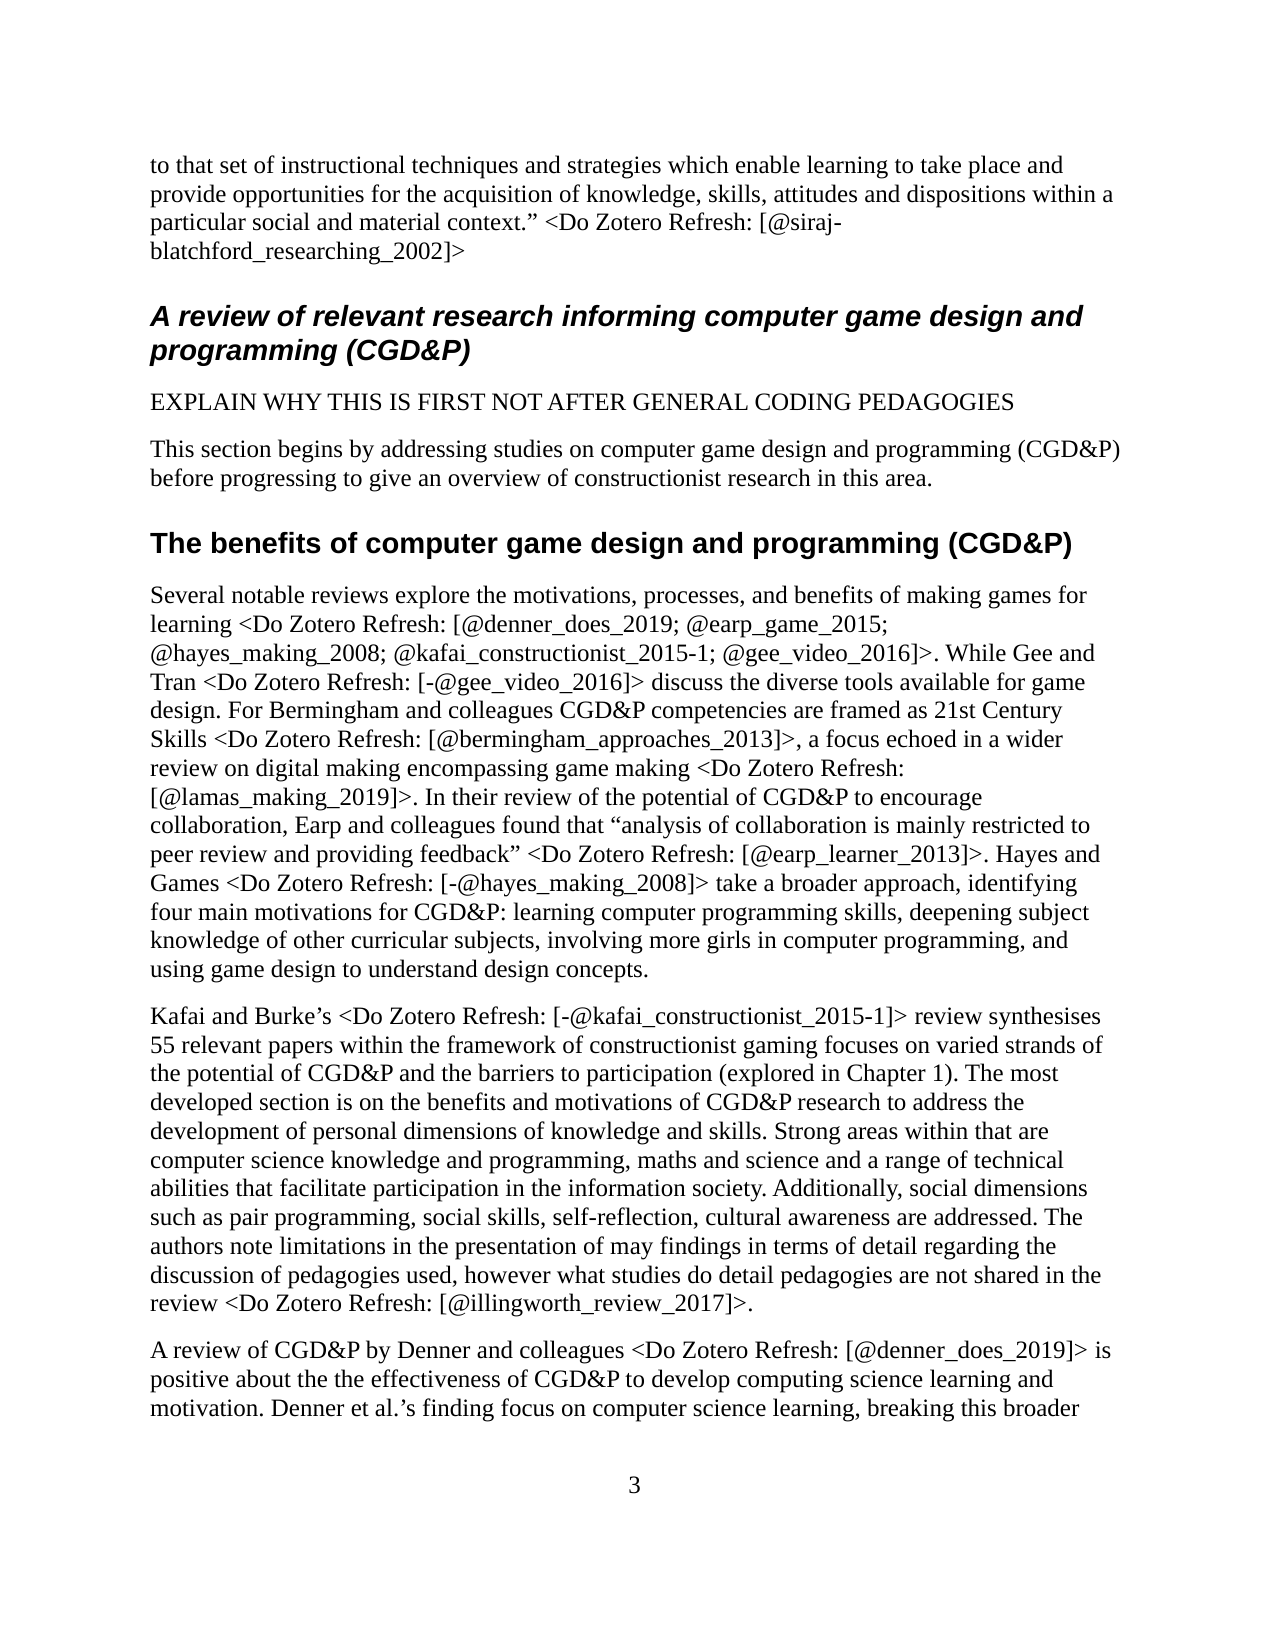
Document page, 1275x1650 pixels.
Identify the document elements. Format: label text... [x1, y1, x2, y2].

text to that set of instructional techniques and strategies which enable learning to take place and provide opportunities for the acquisition of knowledge, skills, attitudes and dispositions within a particular social and material context.” <Do Zotero Refresh: [@siraj-blatchford_researching_2002]> [150, 150, 1125, 265]
text A review of CGD&P by Denner and colleagues <Do Zotero Refresh: [@denner_does_2019]> is positive about the the effectiveness of CGD&P to develop computing science learning and motivation. Denner et al.’s finding focus on computer science learning, breaking this broader [150, 1335, 1125, 1421]
text Several notable reviews explore the motivations, processes, and benefits of making games for learning <Do Zotero Refresh: [@denner_does_2019; @earp_game_2015; @hayes_making_2008; @kafai_constructionist_2015-1; @gee_video_2016]>. While Gee and Tran <Do Zotero Refresh: [-@gee_video_2016]> discuss the diverse tools available for game design. For Bermingham and colleagues CGD&P competencies are framed as 21st Century Skills <Do Zotero Refresh: [@bermingham_approaches_2013]>, a focus echoed in a wider review on digital making encompassing game making <Do Zotero Refresh: [@lamas_making_2019]>. In their review of the potential of CGD&P to encourage collaboration, Earp and colleagues found that “analysis of collaboration is mainly restricted to peer review and providing feedback” <Do Zotero Refresh: [@earp_learner_2013]>. Hayes and Games <Do Zotero Refresh: [-@hayes_making_2008]> take a broader approach, identifying four main motivations for CGD&P: learning computer programming skills, deepening subject knowledge of other curricular subjects, involving more girls in computer programming, and using game design to understand design concepts. [150, 581, 1125, 983]
text This section begins by addressing studies on computer game design and programming (CGD&P) before progressing to give an overview of constructionist research in this area. [150, 434, 1125, 492]
text Kafai and Burke’s <Do Zotero Refresh: [-@kafai_constructionist_2015-1]> review synthesises 55 relevant papers within the framework of constructionist gaming focuses on varied strands of the potential of CGD&P and the barriers to participation (explored in Chapter 1). The most developed section is on the benefits and motivations of CGD&P research to address the development of personal dimensions of knowledge and skills. Strong areas within that are computer science knowledge and programming, maths and science and a range of technical abilities that facilitate participation in the information society. Additionally, social dimensions such as pair programming, social skills, self-reflection, cultural awareness are addressed. The authors note limitations in the presentation of may findings in terms of detail regarding the discussion of pedagogies used, however what studies do detail pedagogies are not shared in the review <Do Zotero Refresh: [@illingworth_review_2017]>. [150, 1001, 1125, 1317]
subtitle The benefits of computer game design and programming (CGD&P) [150, 526, 1125, 559]
subtitle A review of relevant research informing computer game design and programming (CGD&P) [150, 299, 1125, 366]
text EXPLAIN WHY THIS IS FIRST NOT AFTER GENERAL CODING PEDAGOGIES [150, 387, 1125, 416]
